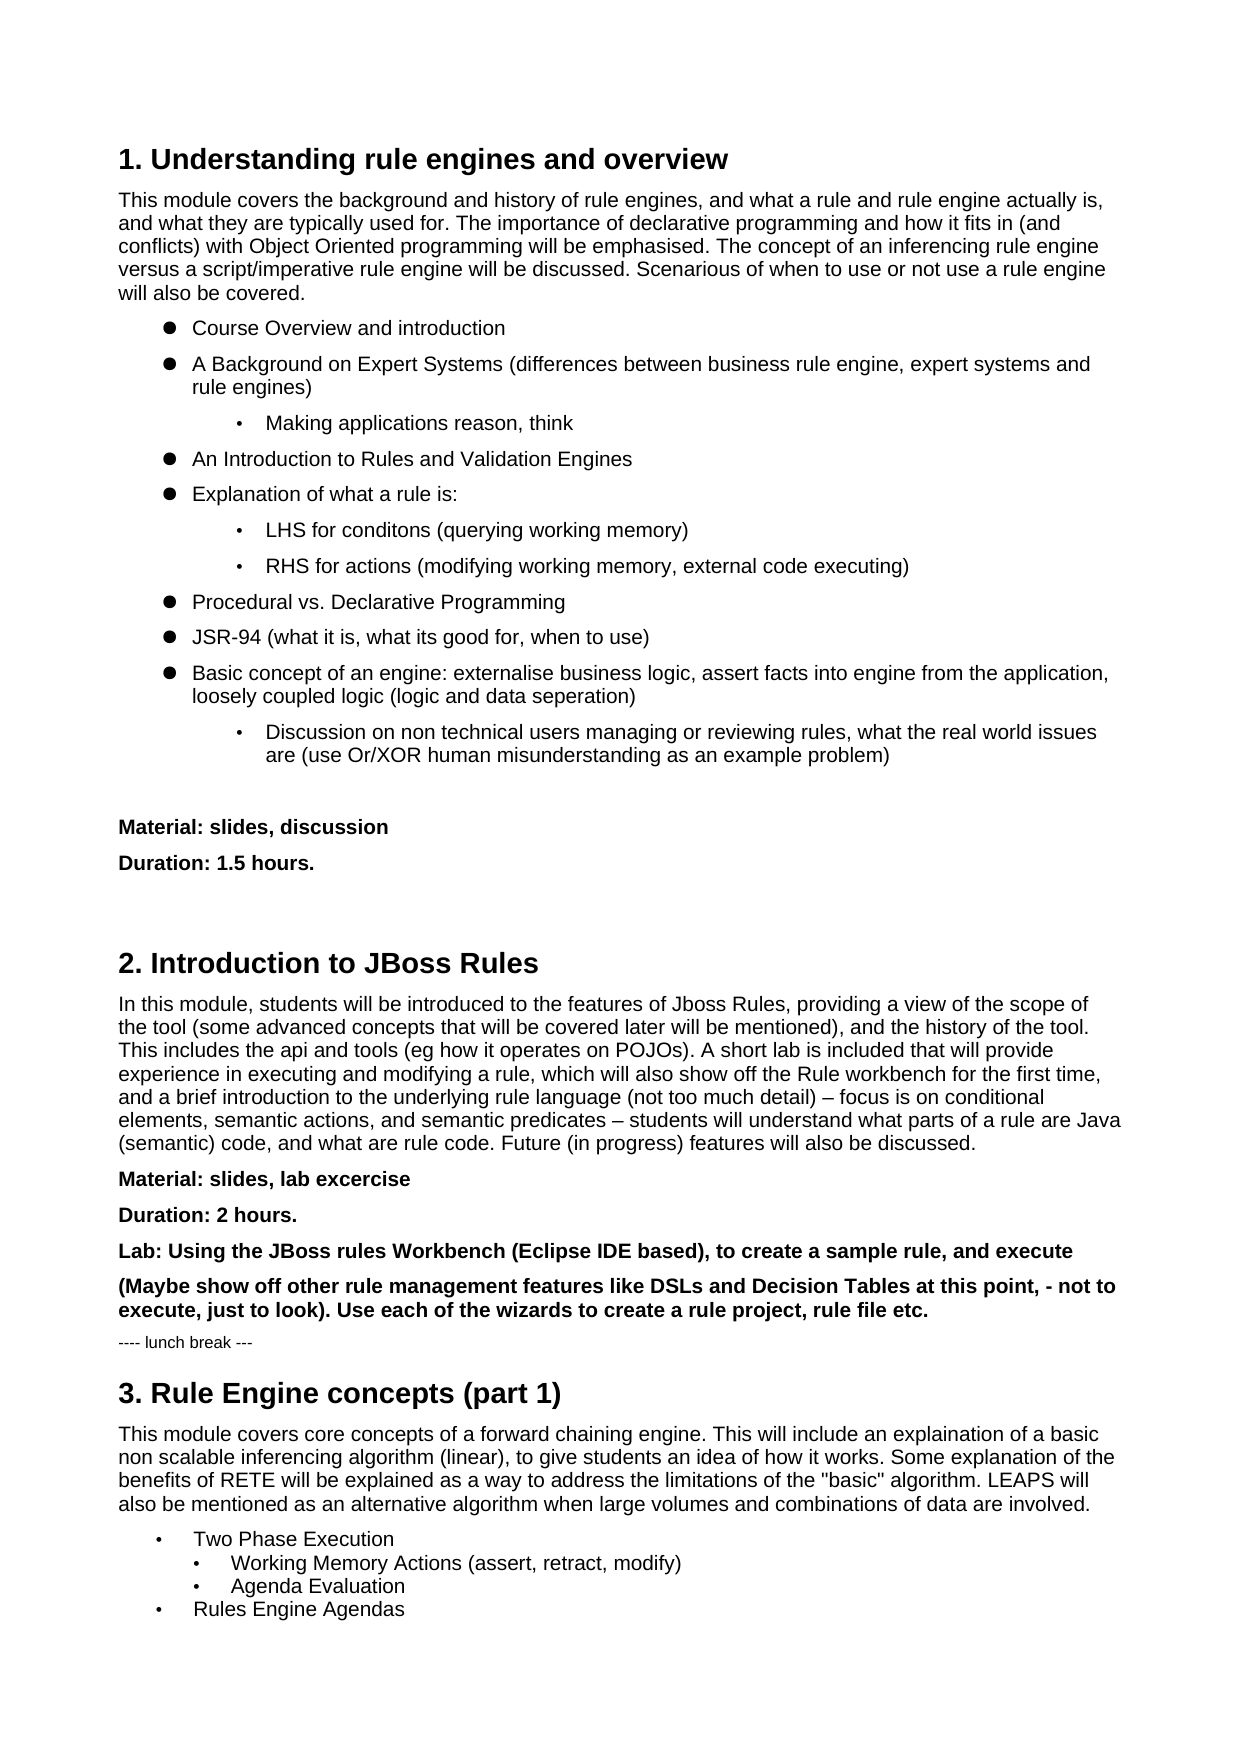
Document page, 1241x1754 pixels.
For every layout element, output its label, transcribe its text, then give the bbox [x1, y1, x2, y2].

text Duration: 1.5 hours. [118, 851, 1122, 874]
list RHS for actions (modifying working memory, external code executing) [236, 554, 1122, 578]
list Discussion on non technical users managing or reviewing rules, what the real world issues are (use Or/XOR human misunderstanding as an example problem) [236, 721, 1122, 767]
list Agenda Evaluation [193, 1574, 1122, 1598]
list Making applications reason, think [236, 412, 1122, 435]
list Procedural vs. Declarative Programming [162, 590, 1122, 613]
text (Maybe show off other rule management features like DSLs and Decision Tables at this point, - not to execute, just to look). Use each of the wizards to create a rule project, rule file etc. [118, 1275, 1122, 1321]
text Duration: 2 hours. [118, 1203, 1122, 1227]
list A Background on Expert Systems (differences between business rule engine, expert systems and rule engines) [162, 353, 1122, 399]
text ---- lunch break --- [118, 1334, 1122, 1352]
text Lab: Using the JBoss rules Workbench (Eclipse IDE based), to create a sample rule, and execute [118, 1239, 1122, 1262]
list Explanation of what a rule is: [162, 483, 1122, 506]
list An Introduction to Rules and Validation Engines [162, 447, 1122, 471]
list Rules Engine Agendas [156, 1598, 1122, 1621]
subtitle 1. Understanding rule engines and overview [118, 143, 1122, 176]
text In this module, students will be introduced to the features of Jboss Rules, providing a view of the scope of the tool (some advanced concepts that will be covered later will be mentioned), and the history of the tool. This includes the api and tools (eg how it operates on POJOs). A short lab is included that will provide experience in executing and modifying a rule, which will also show off the Rule workbench for the first time, and a brief introduction to the underlying rule language (not too much detail) – focus is on conditional elements, semantic actions, and semantic predicates – students will understand what parts of a rule are Java (semantic) code, and what are rule code. Future (in progress) features will also be discussed. [118, 993, 1122, 1155]
list Working Memory Actions (assert, retract, modify) [193, 1551, 1122, 1574]
text Material: slides, lab excercise [118, 1168, 1122, 1191]
text Material: slides, discussion [118, 815, 1122, 838]
subtitle 2. Introduction to JBoss Rules [118, 947, 1122, 980]
list LHS for conditons (querying working memory) [236, 519, 1122, 542]
list Two Phase Execution [156, 1528, 1122, 1551]
subtitle 3. Rule Engine concepts (part 1) [118, 1377, 1122, 1410]
list Course Overview and introduction [162, 317, 1122, 340]
text This module covers the background and history of rule engines, and what a rule and rule engine actually is, and what they are typically used for. The importance of declarative programming and how it fits in (and conflicts) with Object Oriented programming will be emphasised. The concept of an inferencing rule engine versus a script/imperative rule engine will be discussed. Scenarious of when to use or not use a rule engine will also be covered. [118, 188, 1122, 304]
list JSR-94 (what it is, what its good for, when to use) [162, 626, 1122, 649]
text This module covers core concepts of a forward chaining engine. This will include an explaination of a basic non scalable inferencing algorithm (linear), to give students an idea of how it works. Some explanation of the benefits of RETE will be explained as a way to address the limitations of the "basic" algorithm. LEAPS will also be mentioned as an alternative algorithm when large volumes and combinations of data are involved. [118, 1423, 1122, 1516]
list Basic concept of an engine: externalise business logic, assert facts into engine from the application, loosely coupled logic (logic and data seperation) [162, 662, 1122, 708]
